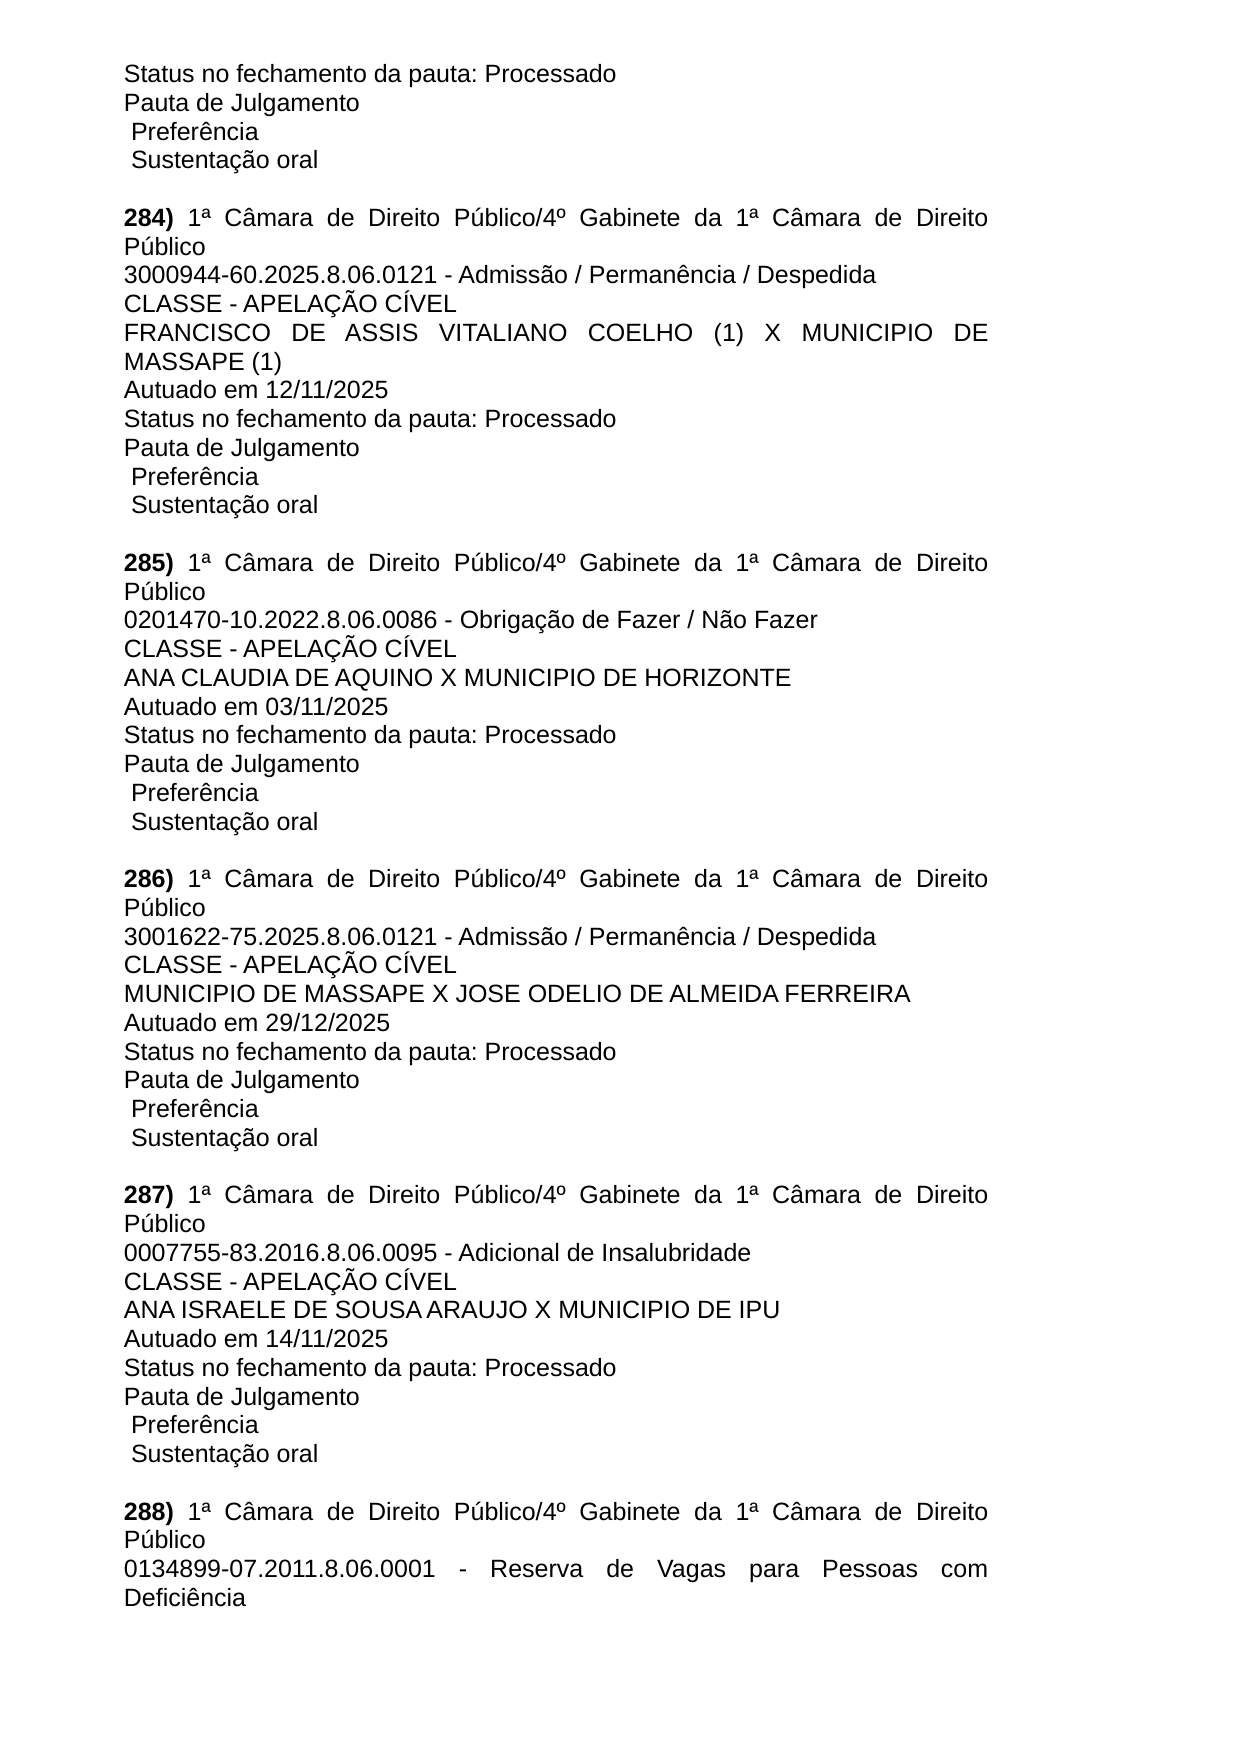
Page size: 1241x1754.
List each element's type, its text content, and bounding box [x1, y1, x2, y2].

text Autuado em 03/11/2025 [124, 692, 989, 720]
text FRANCISCO DE ASSIS VITALIANO COELHO (1) X MUNICIPIO DE MASSAPE (1) [124, 318, 989, 375]
text CLASSE - APELAÇÃO CÍVEL [124, 634, 989, 663]
text 284) 1ª Câmara de Direito Público/4º Gabinete da 1ª Câmara de Direito Público [124, 203, 989, 260]
text Preferência [124, 117, 989, 145]
text 285) 1ª Câmara de Direito Público/4º Gabinete da 1ª Câmara de Direito Público [124, 548, 989, 605]
text 0201470-10.2022.8.06.0086 - Obrigação de Fazer / Não Fazer [124, 605, 989, 634]
text Status no fechamento da pauta: Processado [124, 1037, 989, 1065]
text CLASSE - APELAÇÃO CÍVEL [124, 950, 989, 979]
text Preferência [124, 1410, 989, 1439]
text MUNICIPIO DE MASSAPE X JOSE ODELIO DE ALMEIDA FERREIRA [124, 979, 989, 1008]
text Autuado em 12/11/2025 [124, 375, 989, 404]
text Preferência [124, 1094, 989, 1123]
text Status no fechamento da pauta: Processado [124, 720, 989, 749]
text CLASSE - APELAÇÃO CÍVEL [124, 1267, 989, 1295]
text Pauta de Julgamento [124, 88, 989, 117]
text 0134899-07.2011.8.06.0001 - Reserva de Vagas para Pessoas com Deficiência [124, 1554, 989, 1612]
text ANA ISRAELE DE SOUSA ARAUJO X MUNICIPIO DE IPU [124, 1295, 989, 1324]
text Pauta de Julgamento [124, 433, 989, 462]
text Sustentação oral [124, 1123, 989, 1152]
text Autuado em 14/11/2025 [124, 1324, 989, 1353]
text Status no fechamento da pauta: Processado [124, 404, 989, 433]
text 287) 1ª Câmara de Direito Público/4º Gabinete da 1ª Câmara de Direito Público [124, 1180, 989, 1238]
text Sustentação oral [124, 1439, 989, 1468]
text CLASSE - APELAÇÃO CÍVEL [124, 289, 989, 318]
text Pauta de Julgamento [124, 1065, 989, 1094]
text Status no fechamento da pauta: Processado [124, 59, 989, 88]
text Pauta de Julgamento [124, 1382, 989, 1410]
text 3000944-60.2025.8.06.0121 - Admissão / Permanência / Despedida [124, 260, 989, 289]
text Sustentação oral [124, 490, 989, 519]
text Pauta de Julgamento [124, 749, 989, 778]
text ANA CLAUDIA DE AQUINO X MUNICIPIO DE HORIZONTE [124, 663, 989, 692]
text 3001622-75.2025.8.06.0121 - Admissão / Permanência / Despedida [124, 922, 989, 950]
text Preferência [124, 462, 989, 490]
text 286) 1ª Câmara de Direito Público/4º Gabinete da 1ª Câmara de Direito Público [124, 864, 989, 922]
text Sustentação oral [124, 145, 989, 174]
text Preferência [124, 778, 989, 807]
text Autuado em 29/12/2025 [124, 1008, 989, 1037]
text 288) 1ª Câmara de Direito Público/4º Gabinete da 1ª Câmara de Direito Público [124, 1497, 989, 1554]
text Sustentação oral [124, 807, 989, 835]
text Status no fechamento da pauta: Processado [124, 1353, 989, 1382]
text 0007755-83.2016.8.06.0095 - Adicional de Insalubridade [124, 1238, 989, 1267]
